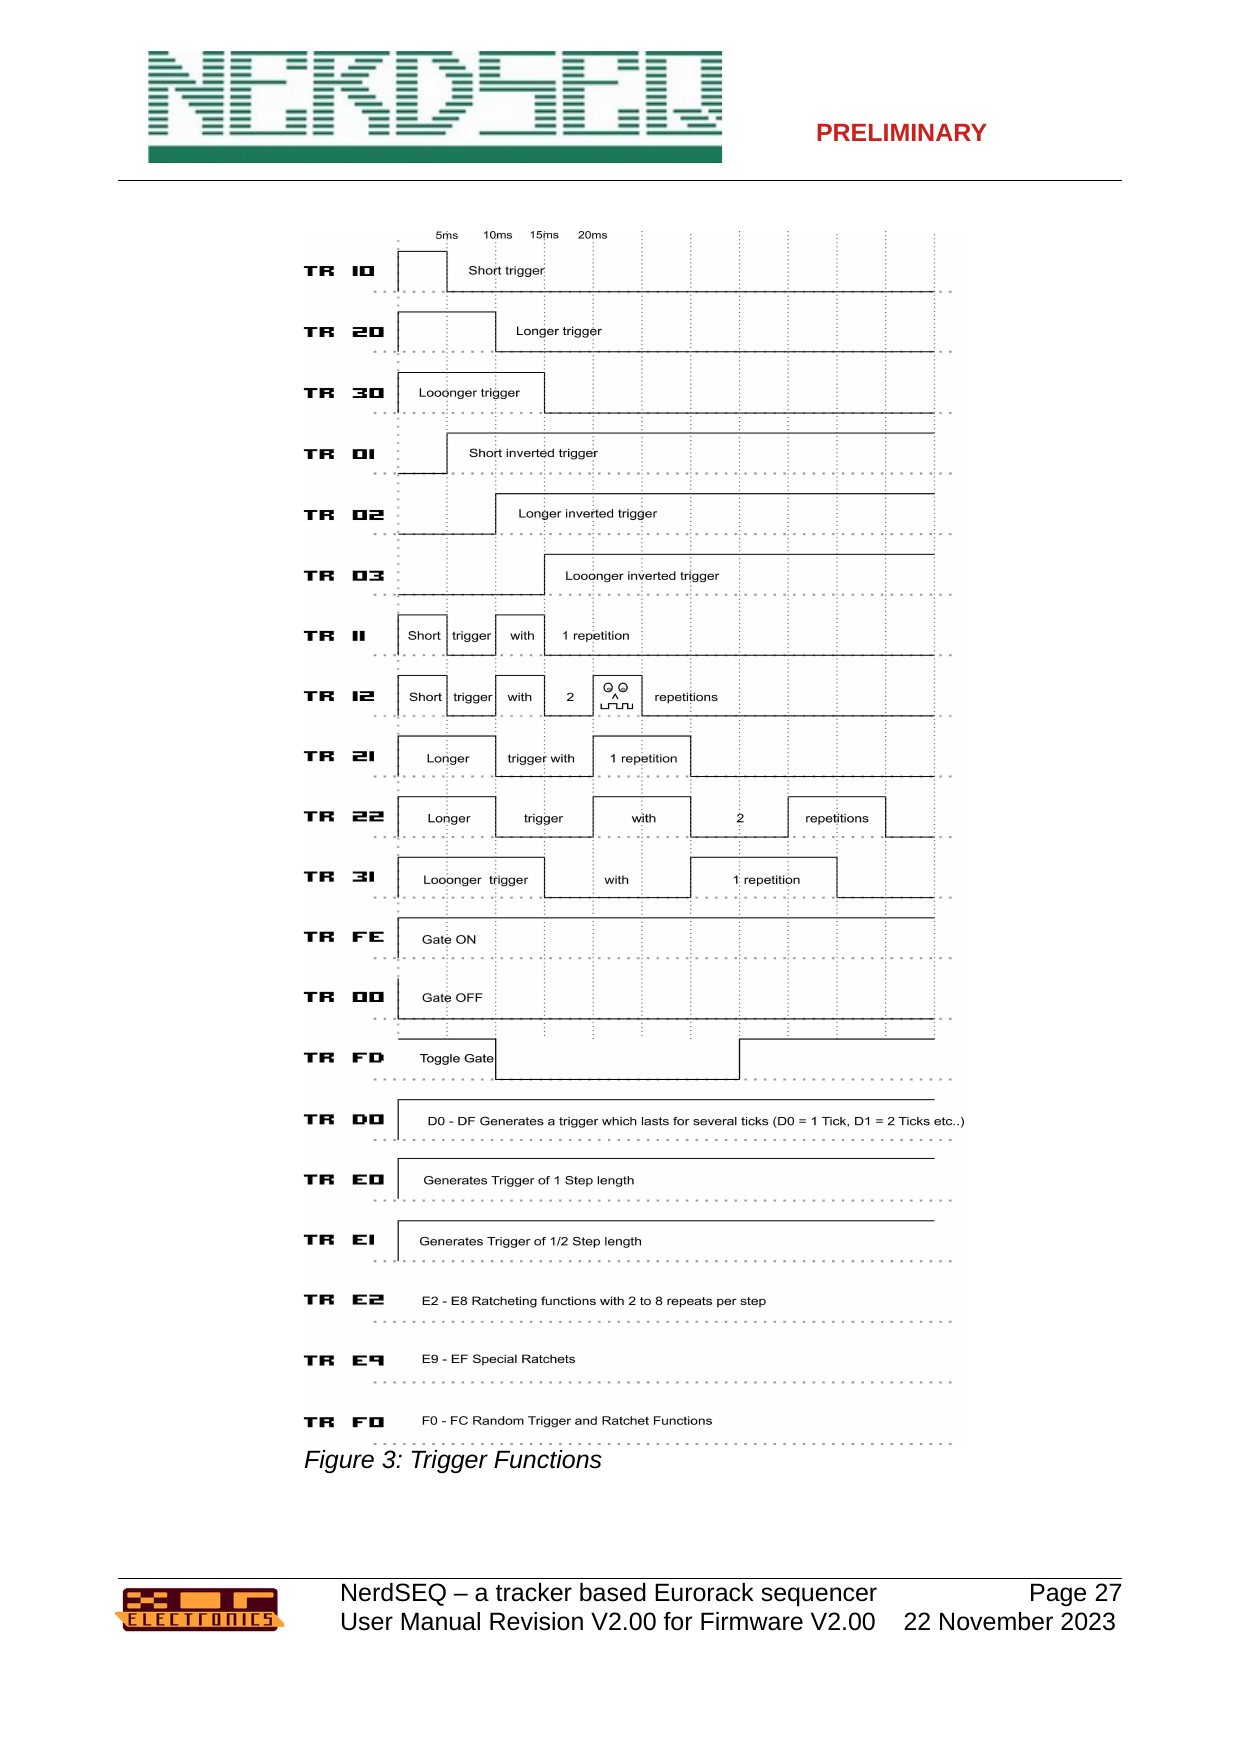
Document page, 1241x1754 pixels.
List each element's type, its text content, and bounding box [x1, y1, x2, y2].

text Figure 3: Trigger Functions [304, 1445, 964, 1473]
text [304, 208, 964, 231]
picture [148, 51, 723, 163]
picture [303, 231, 964, 1445]
picture [115, 1584, 285, 1634]
